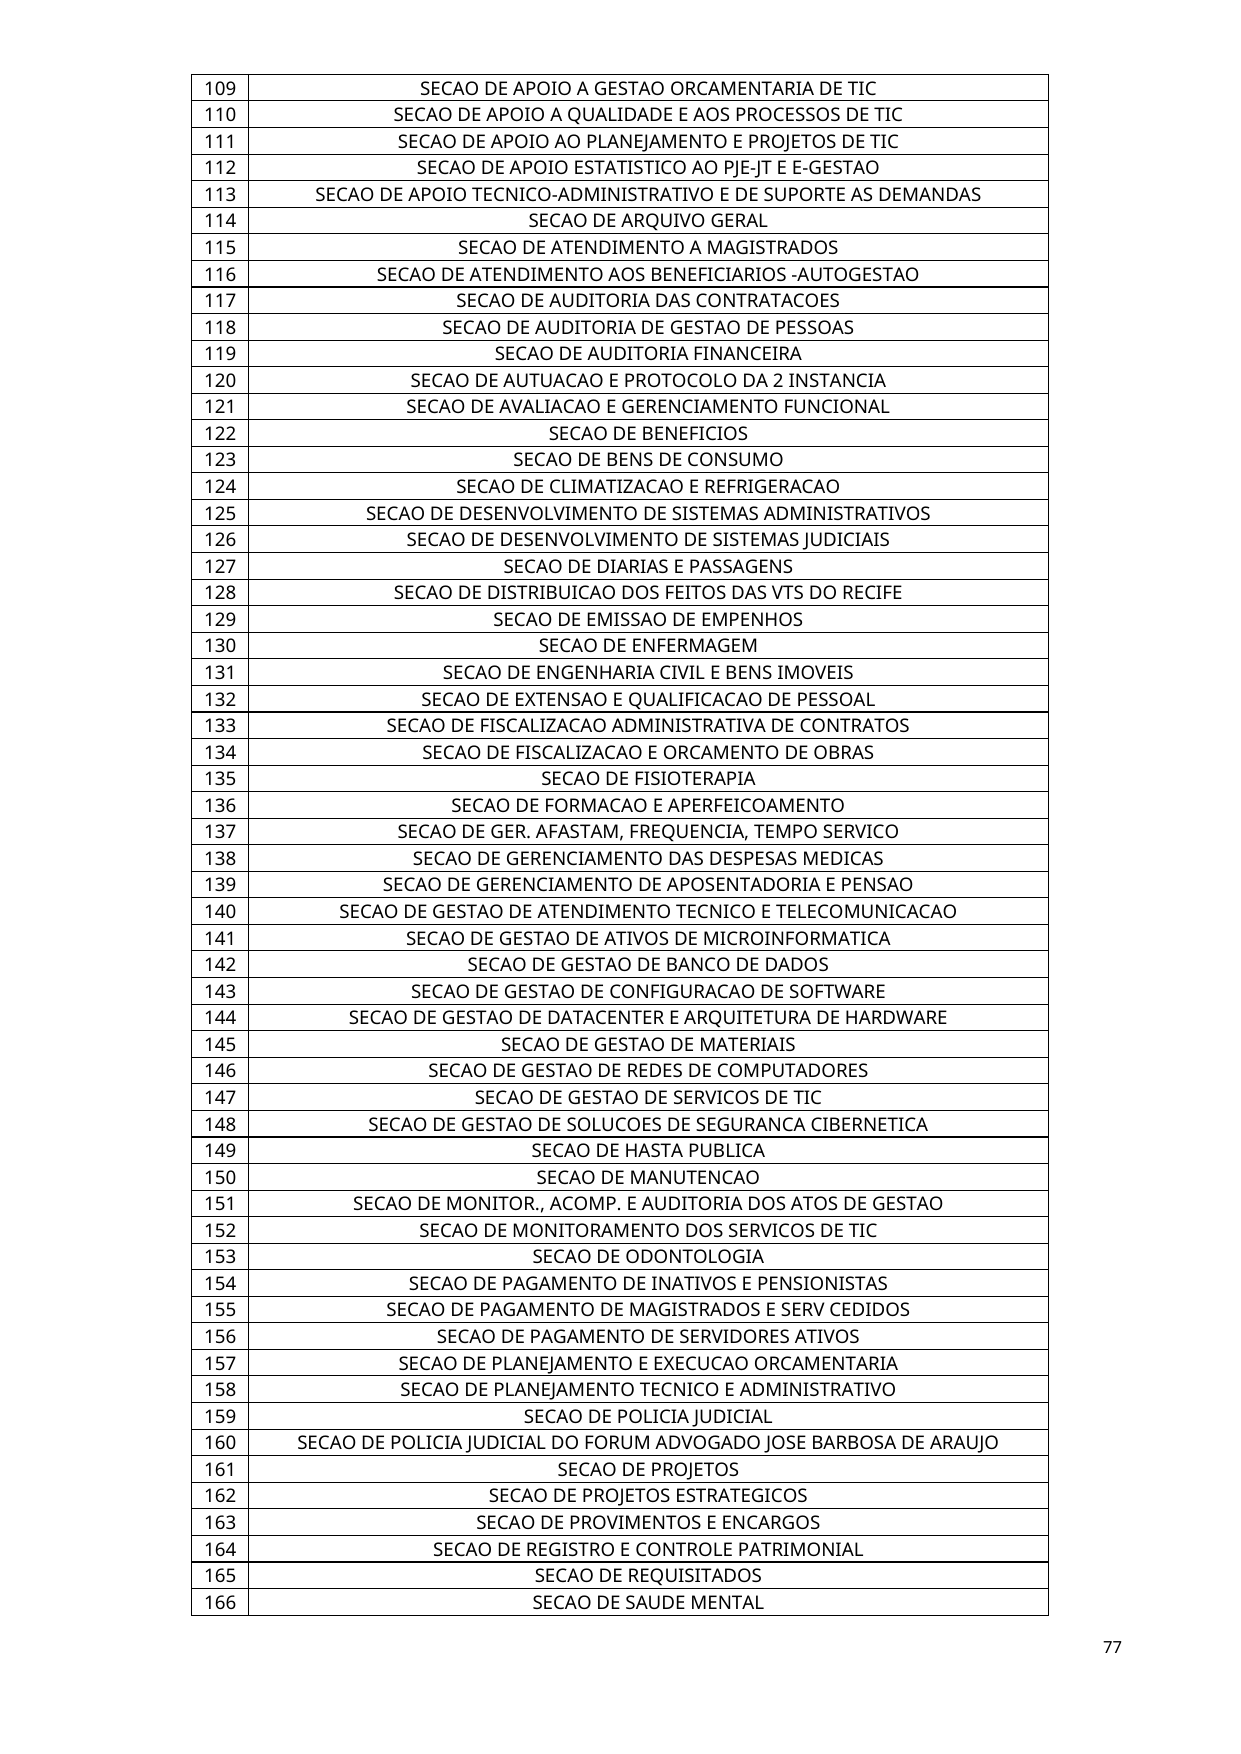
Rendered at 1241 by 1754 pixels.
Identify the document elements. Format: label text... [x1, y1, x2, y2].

table_cell 142 [192, 951, 248, 977]
table_cell SECAO DE BENEFICIOS [249, 420, 1048, 446]
table_cell SECAO DE ATENDIMENTO AOS BENEFICIARIOS -AUTOGESTAO [249, 261, 1048, 286]
table_cell SECAO DE DISTRIBUICAO DOS FEITOS DAS VTS DO RECIFE [249, 580, 1048, 605]
table_cell SECAO DE MONITORAMENTO DOS SERVICOS DE TIC [249, 1217, 1048, 1243]
table_cell SECAO DE FISIOTERAPIA [249, 766, 1048, 791]
table_cell SECAO DE GESTAO DE CONFIGURACAO DE SOFTWARE [249, 978, 1048, 1003]
table_cell 130 [192, 633, 248, 658]
table_cell 116 [192, 261, 248, 286]
table_cell 141 [192, 925, 248, 950]
table_cell SECAO DE GESTAO DE BANCO DE DADOS [249, 951, 1048, 977]
table_cell SECAO DE MONITOR., ACOMP. E AUDITORIA DOS ATOS DE GESTAO [249, 1191, 1048, 1216]
table_cell SECAO DE GER. AFASTAM, FREQUENCIA, TEMPO SERVICO [249, 819, 1048, 844]
table_cell 124 [192, 473, 248, 499]
table_cell 163 [192, 1509, 248, 1535]
table_cell 154 [192, 1270, 248, 1296]
table_cell SECAO DE AUDITORIA FINANCEIRA [249, 341, 1048, 366]
table_cell SECAO DE DESENVOLVIMENTO DE SISTEMAS ADMINISTRATIVOS [249, 500, 1048, 525]
table_cell SECAO DE POLICIA JUDICIAL [249, 1403, 1048, 1428]
table_cell SECAO DE PAGAMENTO DE SERVIDORES ATIVOS [249, 1323, 1048, 1349]
table_cell 119 [192, 341, 248, 366]
table_cell 164 [192, 1536, 248, 1561]
table_cell SECAO DE PROVIMENTOS E ENCARGOS [249, 1509, 1048, 1535]
table_cell SECAO DE GESTAO DE MATERIAIS [249, 1031, 1048, 1057]
table_cell 131 [192, 659, 248, 685]
table_cell 125 [192, 500, 248, 525]
table_cell SECAO DE FISCALIZACAO ADMINISTRATIVA DE CONTRATOS [249, 713, 1048, 738]
table_cell SECAO DE AVALIACAO E GERENCIAMENTO FUNCIONAL [249, 394, 1048, 419]
table_cell 148 [192, 1111, 248, 1136]
table_cell 115 [192, 234, 248, 260]
table_cell SECAO DE DESENVOLVIMENTO DE SISTEMAS JUDICIAIS [249, 526, 1048, 552]
table_cell 132 [192, 686, 248, 711]
table_cell SECAO DE REGISTRO E CONTROLE PATRIMONIAL [249, 1536, 1048, 1561]
table_cell 144 [192, 1005, 248, 1030]
table_cell 145 [192, 1031, 248, 1057]
table_cell SECAO DE FORMACAO E APERFEICOAMENTO [249, 792, 1048, 818]
table_cell SECAO DE APOIO TECNICO-ADMINISTRATIVO E DE SUPORTE AS DEMANDAS [249, 181, 1048, 207]
table_cell 162 [192, 1483, 248, 1508]
table_cell 127 [192, 553, 248, 578]
table_cell SECAO DE ENGENHARIA CIVIL E BENS IMOVEIS [249, 659, 1048, 685]
table_cell 113 [192, 181, 248, 207]
table_cell SECAO DE ODONTOLOGIA [249, 1244, 1048, 1269]
table_cell 143 [192, 978, 248, 1003]
table_cell SECAO DE PLANEJAMENTO TECNICO E ADMINISTRATIVO [249, 1376, 1048, 1402]
table_cell 153 [192, 1244, 248, 1269]
table_cell 161 [192, 1456, 248, 1482]
table_cell 111 [192, 128, 248, 153]
table_cell 139 [192, 872, 248, 897]
table_cell 140 [192, 898, 248, 924]
table_cell 122 [192, 420, 248, 446]
table_cell 117 [192, 288, 248, 313]
table_cell 159 [192, 1403, 248, 1428]
table_cell SECAO DE GESTAO DE ATIVOS DE MICROINFORMATICA [249, 925, 1048, 950]
table_cell 146 [192, 1058, 248, 1083]
table_cell 155 [192, 1297, 248, 1322]
table_cell 151 [192, 1191, 248, 1216]
table_cell SECAO DE POLICIA JUDICIAL DO FORUM ADVOGADO JOSE BARBOSA DE ARAUJO [249, 1430, 1048, 1455]
table_cell 114 [192, 208, 248, 233]
table_cell 120 [192, 367, 248, 393]
table_cell 150 [192, 1164, 248, 1189]
table_cell SECAO DE GESTAO DE SOLUCOES DE SEGURANCA CIBERNETICA [249, 1111, 1048, 1136]
table_cell 157 [192, 1350, 248, 1375]
table_cell SECAO DE GESTAO DE DATACENTER E ARQUITETURA DE HARDWARE [249, 1005, 1048, 1030]
table_cell SECAO DE BENS DE CONSUMO [249, 447, 1048, 472]
table_cell SECAO DE HASTA PUBLICA [249, 1138, 1048, 1163]
table_cell SECAO DE EXTENSAO E QUALIFICACAO DE PESSOAL [249, 686, 1048, 711]
table_cell SECAO DE PAGAMENTO DE MAGISTRADOS E SERV CEDIDOS [249, 1297, 1048, 1322]
table_cell SECAO DE GESTAO DE ATENDIMENTO TECNICO E TELECOMUNICACAO [249, 898, 1048, 924]
table_cell 138 [192, 845, 248, 871]
table_cell 129 [192, 606, 248, 632]
table_cell SECAO DE GESTAO DE REDES DE COMPUTADORES [249, 1058, 1048, 1083]
table_cell 126 [192, 526, 248, 552]
table_cell 109 [192, 75, 248, 100]
table_cell SECAO DE APOIO ESTATISTICO AO PJE-JT E E-GESTAO [249, 155, 1048, 180]
table_cell SECAO DE PROJETOS ESTRATEGICOS [249, 1483, 1048, 1508]
table_cell 135 [192, 766, 248, 791]
table_cell 136 [192, 792, 248, 818]
table_cell 112 [192, 155, 248, 180]
table_cell SECAO DE APOIO AO PLANEJAMENTO E PROJETOS DE TIC [249, 128, 1048, 153]
table_cell SECAO DE APOIO A QUALIDADE E AOS PROCESSOS DE TIC [249, 101, 1048, 127]
table_cell 149 [192, 1138, 248, 1163]
table_cell SECAO DE PAGAMENTO DE INATIVOS E PENSIONISTAS [249, 1270, 1048, 1296]
table_cell 165 [192, 1563, 248, 1588]
table_cell 137 [192, 819, 248, 844]
table_cell 134 [192, 739, 248, 764]
table_cell SECAO DE GESTAO DE SERVICOS DE TIC [249, 1084, 1048, 1110]
table_cell SECAO DE MANUTENCAO [249, 1164, 1048, 1189]
table_cell 158 [192, 1376, 248, 1402]
table_cell 156 [192, 1323, 248, 1349]
table_cell 152 [192, 1217, 248, 1243]
table_cell SECAO DE CLIMATIZACAO E REFRIGERACAO [249, 473, 1048, 499]
table_cell 118 [192, 314, 248, 339]
table_cell 128 [192, 580, 248, 605]
table_cell 121 [192, 394, 248, 419]
table_cell 147 [192, 1084, 248, 1110]
table_cell 160 [192, 1430, 248, 1455]
table_cell SECAO DE AUDITORIA DAS CONTRATACOES [249, 288, 1048, 313]
table_cell SECAO DE PROJETOS [249, 1456, 1048, 1482]
table_cell 110 [192, 101, 248, 127]
table_cell SECAO DE GERENCIAMENTO DE APOSENTADORIA E PENSAO [249, 872, 1048, 897]
table_cell 133 [192, 713, 248, 738]
table_cell SECAO DE AUDITORIA DE GESTAO DE PESSOAS [249, 314, 1048, 339]
table_cell SECAO DE ARQUIVO GERAL [249, 208, 1048, 233]
table_cell SECAO DE ENFERMAGEM [249, 633, 1048, 658]
table_cell 123 [192, 447, 248, 472]
table_cell SECAO DE SAUDE MENTAL [249, 1589, 1048, 1614]
table_cell SECAO DE REQUISITADOS [249, 1563, 1048, 1588]
table_cell SECAO DE AUTUACAO E PROTOCOLO DA 2 INSTANCIA [249, 367, 1048, 393]
table_cell SECAO DE FISCALIZACAO E ORCAMENTO DE OBRAS [249, 739, 1048, 764]
table_cell 166 [192, 1589, 248, 1614]
table_cell SECAO DE ATENDIMENTO A MAGISTRADOS [249, 234, 1048, 260]
table_cell SECAO DE APOIO A GESTAO ORCAMENTARIA DE TIC [249, 75, 1048, 100]
table_cell SECAO DE DIARIAS E PASSAGENS [249, 553, 1048, 578]
table_cell SECAO DE EMISSAO DE EMPENHOS [249, 606, 1048, 632]
table_cell SECAO DE GERENCIAMENTO DAS DESPESAS MEDICAS [249, 845, 1048, 871]
table_cell SECAO DE PLANEJAMENTO E EXECUCAO ORCAMENTARIA [249, 1350, 1048, 1375]
